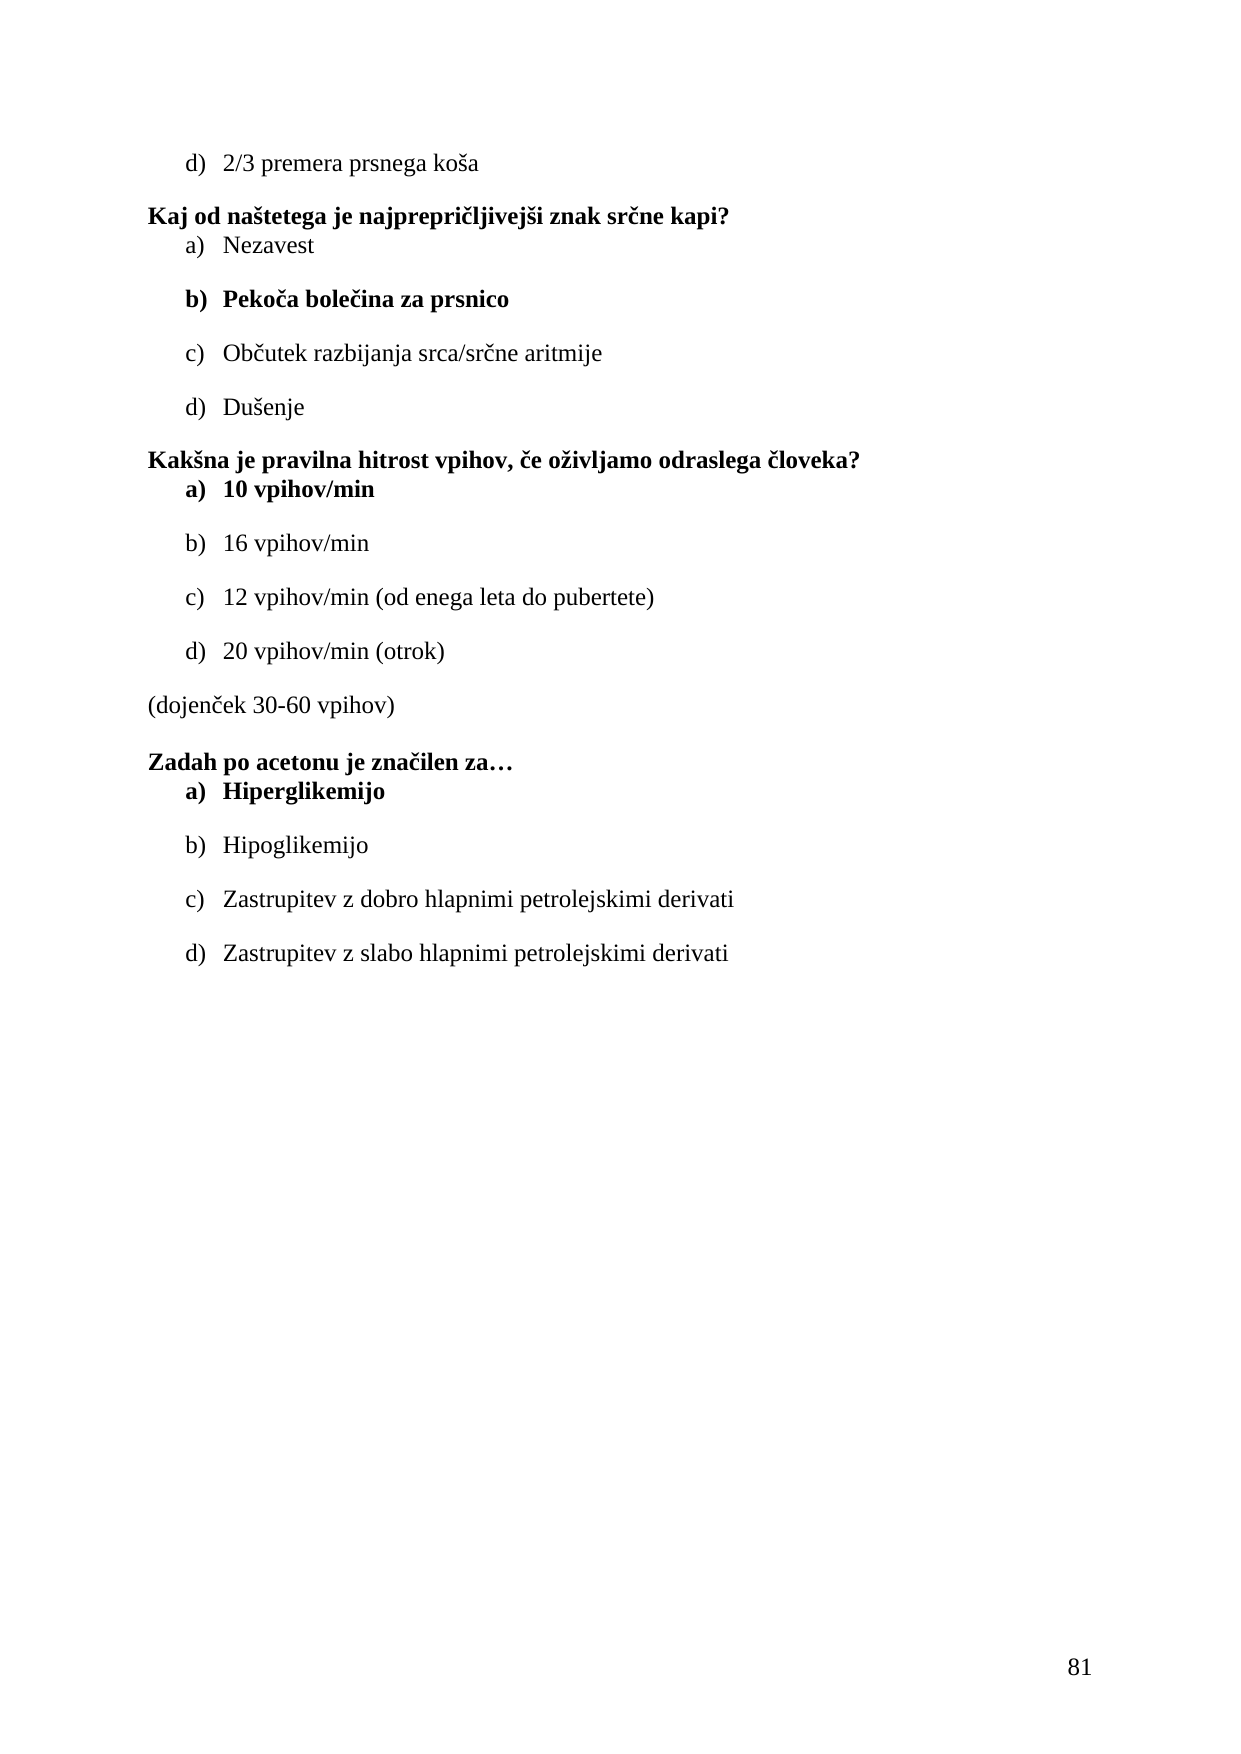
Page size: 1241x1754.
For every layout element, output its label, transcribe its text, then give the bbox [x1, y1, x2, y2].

list 16 vpihov/min [185, 528, 1093, 557]
list Občutek razbijanja srca/srčne aritmije [185, 338, 1093, 367]
list 12 vpihov/min (od enega leta do pubertete) [185, 582, 1093, 611]
text Kaj od naštetega je najprepričljivejši znak srčne kapi? [148, 201, 1093, 230]
text Zadah po acetonu je značilen za… [148, 747, 1093, 776]
text (dojenček 30-60 vpihov) [148, 690, 1093, 718]
text Kakšna je pravilna hitrost vpihov, če oživljamo odraslega človeka? [148, 446, 1093, 474]
list 2/3 premera prsnega koša [185, 148, 1093, 176]
list 20 vpihov/min (otrok) [185, 636, 1093, 665]
list Hiperglikemijo [185, 776, 1093, 805]
list Dušenje [185, 392, 1093, 421]
list Zastrupitev z slabo hlapnimi petrolejskimi derivati [185, 938, 1093, 966]
list 10 vpihov/min [185, 474, 1093, 503]
list Hipoglikemijo [185, 830, 1093, 859]
list Zastrupitev z dobro hlapnimi petrolejskimi derivati [185, 884, 1093, 912]
list Nezavest [185, 230, 1093, 259]
list Pekoča bolečina za prsnico [185, 284, 1093, 313]
